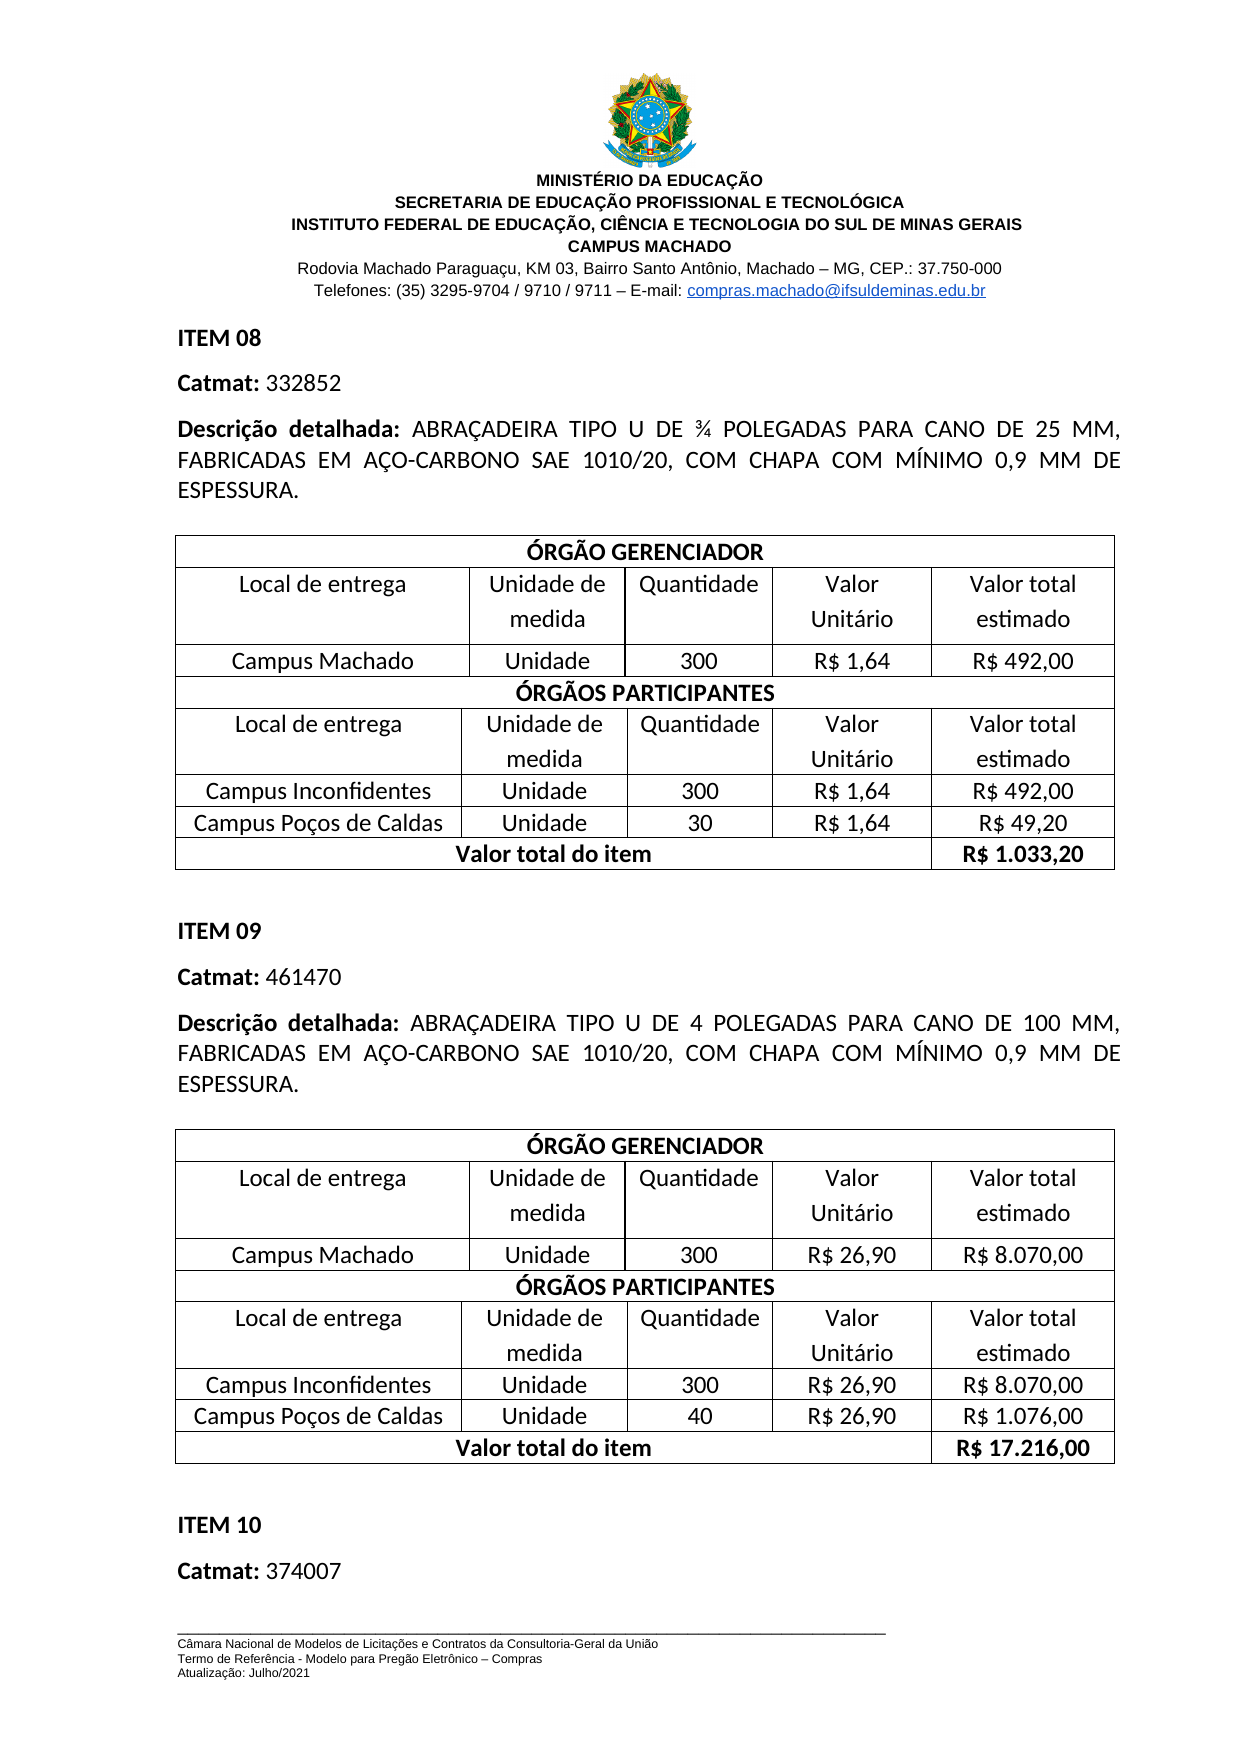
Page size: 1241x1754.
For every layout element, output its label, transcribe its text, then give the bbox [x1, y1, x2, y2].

table_header ÓRGÃO GERENCIADOR [176, 1130, 1114, 1161]
table_cell R$ 17.216,00 [932, 1432, 1114, 1462]
table_cell Unidade [470, 645, 624, 676]
table_cell R$ 26,90 [773, 1239, 931, 1270]
table_cell R$ 8.070,00 [932, 1369, 1114, 1399]
table_cell 300 [628, 1369, 772, 1399]
table_cell Valor total do item [176, 838, 931, 869]
table_cell Campus Poços de Caldas [176, 1400, 461, 1431]
table_cell Unidade [470, 1239, 624, 1270]
table_cell Unidade de medida [470, 568, 624, 644]
table_cell Quantidade [626, 568, 772, 644]
table_cell 40 [628, 1400, 772, 1431]
text Descrição detalhada: ABRAÇADEIRA TIPO U DE 4 POLEGADAS PARA CANO DE 100 MM, FABRICADAS EM AÇO-CARBONO SAE 1010/20, COM CHAPA COM MÍNIMO 0,9 MM DE ESPESSURA. [177, 1007, 1122, 1098]
table_cell Campus Machado [176, 645, 469, 676]
table_cell R$ 1,64 [773, 807, 931, 837]
table_cell R$ 492,00 [932, 645, 1114, 676]
table_cell R$ 1,64 [773, 775, 931, 806]
table_cell 300 [626, 1239, 772, 1270]
table_cell Quantidade [628, 1302, 772, 1368]
text Catmat: 461470 [177, 961, 1122, 992]
table_cell Valor Unitário [773, 1302, 931, 1368]
table_cell Local de entrega [176, 1162, 469, 1238]
table_cell Unidade de medida [462, 1302, 627, 1368]
table_cell R$ 26,90 [773, 1369, 931, 1399]
table_cell Local de entrega [176, 1302, 461, 1368]
table_cell Unidade de medida [462, 709, 627, 774]
table_cell 30 [628, 807, 772, 837]
table_cell Unidade [462, 1400, 627, 1431]
text ITEM 09 [177, 916, 1122, 946]
text Catmat: 374007 [177, 1555, 1122, 1586]
table_cell Valor Unitário [773, 709, 931, 774]
table_cell Valor total do item [176, 1432, 931, 1462]
table_cell R$ 1.033,20 [932, 838, 1114, 869]
table_cell Local de entrega [176, 709, 461, 774]
table_cell Campus Poços de Caldas [176, 807, 461, 837]
table_cell Campus Machado [176, 1239, 469, 1270]
table_cell Valor total estimado [932, 1302, 1114, 1368]
table_cell Valor total estimado [932, 568, 1114, 644]
table_cell 300 [626, 645, 772, 676]
text ITEM 10 [177, 1509, 1122, 1540]
text Catmat: 332852 [177, 367, 1122, 398]
text ITEM 08 [177, 322, 1122, 352]
table_cell Valor Unitário [773, 568, 931, 644]
table_cell R$ 1.076,00 [932, 1400, 1114, 1431]
picture [669, 149, 680, 155]
table_cell Unidade [462, 807, 627, 837]
table_cell Local de entrega [176, 568, 469, 644]
table_cell ÓRGÃOS PARTICIPANTES [176, 677, 1114, 707]
table_cell Unidade [462, 1369, 627, 1399]
table_header ÓRGÃO GERENCIADOR [176, 536, 1114, 567]
table_cell Unidade [462, 775, 627, 806]
table_cell Quantidade [628, 709, 772, 774]
table_cell Campus Inconfidentes [176, 1369, 461, 1399]
table_cell R$ 49,20 [932, 807, 1114, 837]
table_cell R$ 8.070,00 [932, 1239, 1114, 1270]
table_cell ÓRGÃOS PARTICIPANTES [176, 1271, 1114, 1301]
table_cell Valor Unitário [773, 1162, 931, 1238]
table_cell Unidade de medida [470, 1162, 624, 1238]
picture [643, 163, 658, 168]
table_cell R$ 492,00 [932, 775, 1114, 806]
table_cell Valor total estimado [932, 709, 1114, 774]
text Descrição detalhada: ABRAÇADEIRA TIPO U DE ¾ POLEGADAS PARA CANO DE 25 MM, FABRICADAS EM AÇO-CARBONO SAE 1010/20, COM CHAPA COM MÍNIMO 0,9 MM DE ESPESSURA. [177, 413, 1122, 505]
picture [603, 73, 697, 168]
table_cell 300 [628, 775, 772, 806]
table_cell Quantidade [626, 1162, 772, 1238]
table_cell R$ 26,90 [773, 1400, 931, 1431]
table_cell R$ 1,64 [773, 645, 931, 676]
table_cell Valor total estimado [932, 1162, 1114, 1238]
table_cell Campus Inconfidentes [176, 775, 461, 806]
